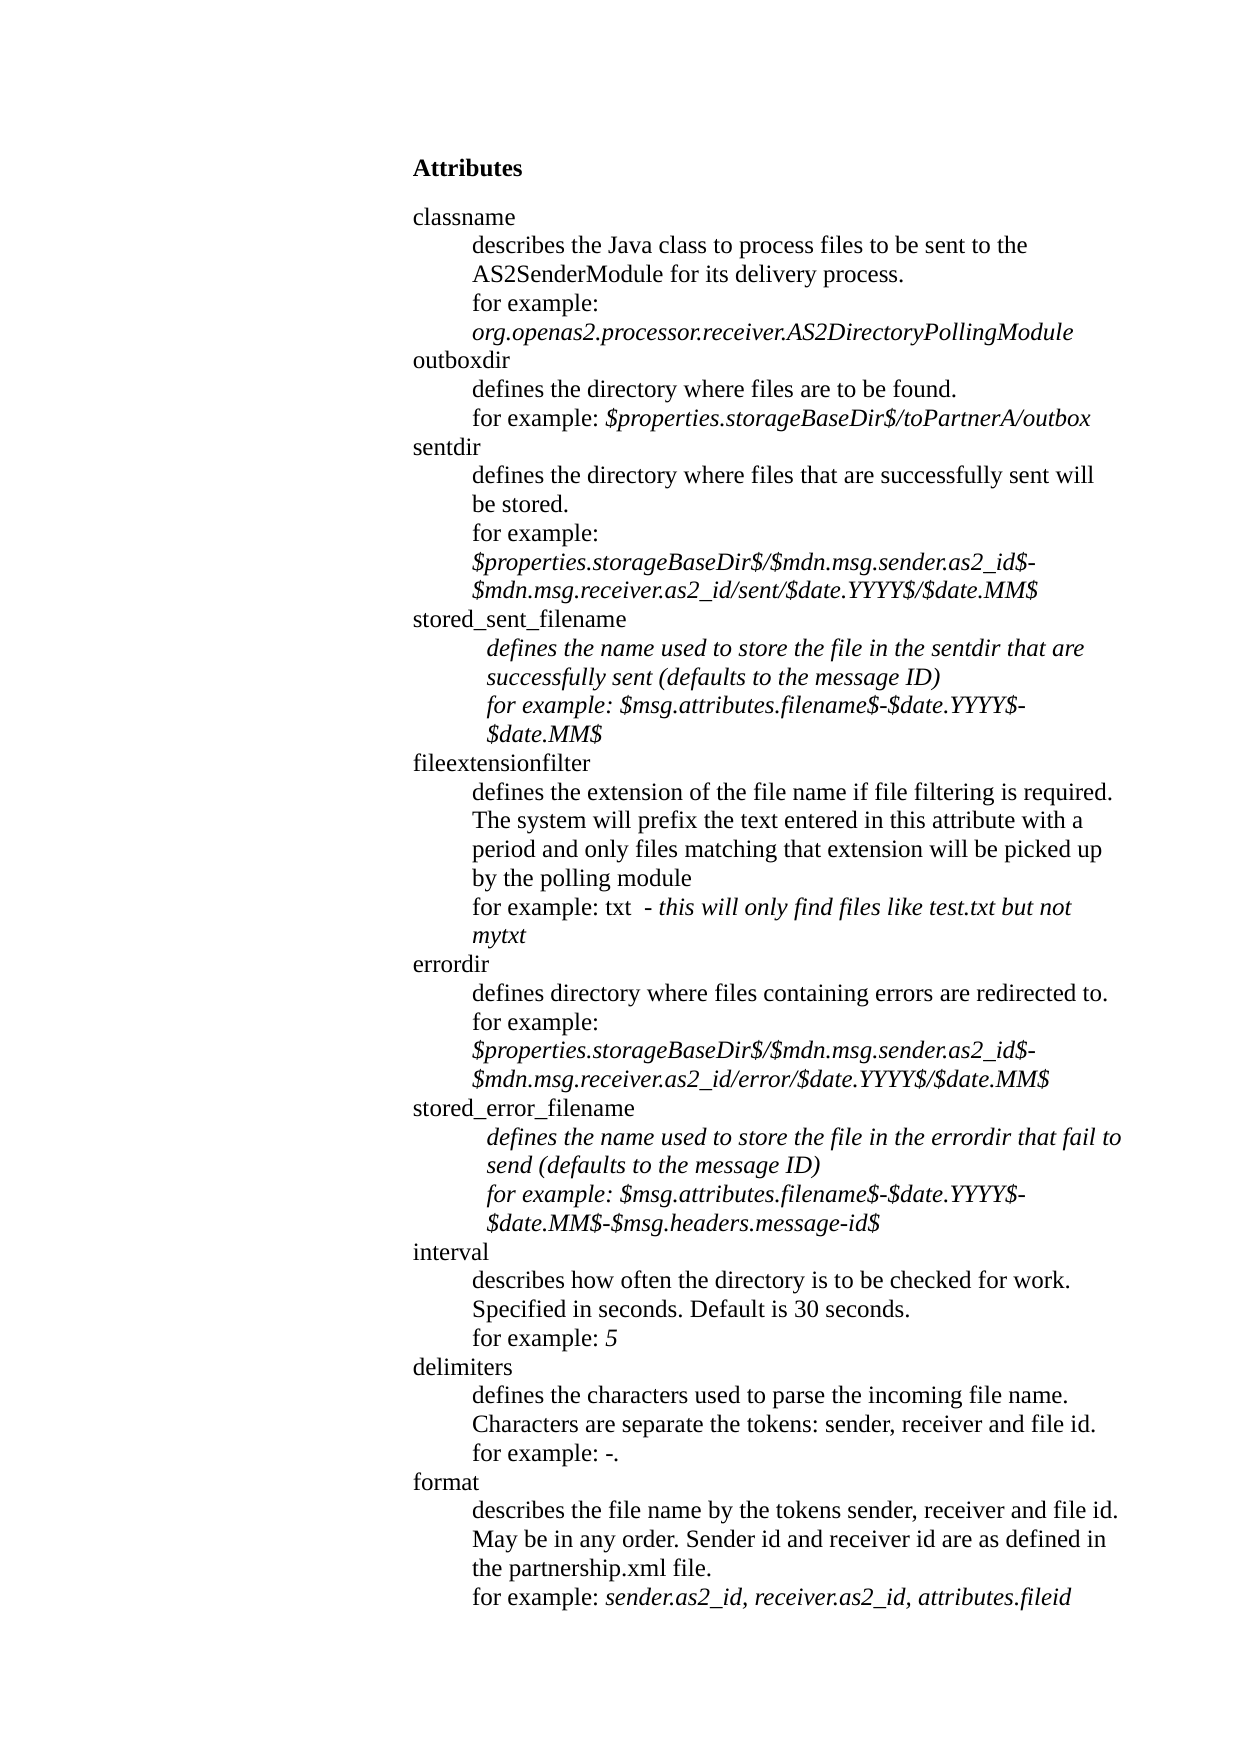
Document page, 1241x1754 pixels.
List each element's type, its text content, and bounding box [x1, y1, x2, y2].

list describes the file name by the tokens sender, receiver and file id. May be in any order. Sender id and receiver id are as defined in the partnership.xml file. for example: sender.as2_id, receiver.as2_id, attributes.fileid [442, 1495, 1122, 1610]
list defines the directory where files that are successfully sent will be stored. for example: $properties.storageBaseDir$/$mdn.msg.sender.as2_id$-$mdn.msg.receiver.as2_id/sent/$date.YYYY$/$date.MM$ [442, 460, 1122, 604]
subtitle outboxdir [383, 345, 1122, 374]
subtitle stored_error_filename [383, 1093, 1122, 1122]
list defines the extension of the file name if file filtering is required. The system will prefix the text entered in this attribute with a period and only files matching that extension will be picked up by the polling module for example: txt - this will only find files like test.txt but not mytxt [442, 777, 1122, 949]
subtitle sentdir [383, 432, 1122, 460]
list defines the name used to store the file in the errordir that fail to send (defaults to the message ID) for example: $msg.attributes.filename$-$date.YYYY$-$date.MM$-$msg.headers.message-id$ [457, 1122, 1122, 1237]
subtitle errordir [383, 949, 1122, 978]
list Attributes [383, 118, 1122, 181]
subtitle delimiters [383, 1352, 1122, 1380]
subtitle classname [383, 202, 1122, 230]
subtitle stored_sent_filename [383, 604, 1122, 633]
list defines the name used to store the file in the sentdir that are successfully sent (defaults to the message ID) for example: $msg.attributes.filename$-$date.YYYY$-$date.MM$ [457, 633, 1122, 748]
list defines the directory where files are to be found. for example: $properties.storageBaseDir$/toPartnerA/outbox [442, 374, 1122, 432]
subtitle interval [383, 1237, 1122, 1265]
list defines directory where files containing errors are redirected to. for example: $properties.storageBaseDir$/$mdn.msg.sender.as2_id$-$mdn.msg.receiver.as2_id/error/$date.YYYY$/$date.MM$ [442, 978, 1122, 1093]
list describes how often the directory is to be checked for work. Specified in seconds. Default is 30 seconds. for example: 5 [442, 1265, 1122, 1352]
subtitle fileextensionfilter [383, 748, 1122, 777]
list describes the Java class to process files to be sent to the AS2SenderModule for its delivery process. for example: org.openas2.processor.receiver.AS2DirectoryPollingModule [442, 230, 1122, 345]
list defines the characters used to parse the incoming file name. Characters are separate the tokens: sender, receiver and file id. for example: -. [442, 1380, 1122, 1467]
subtitle format [383, 1467, 1122, 1495]
